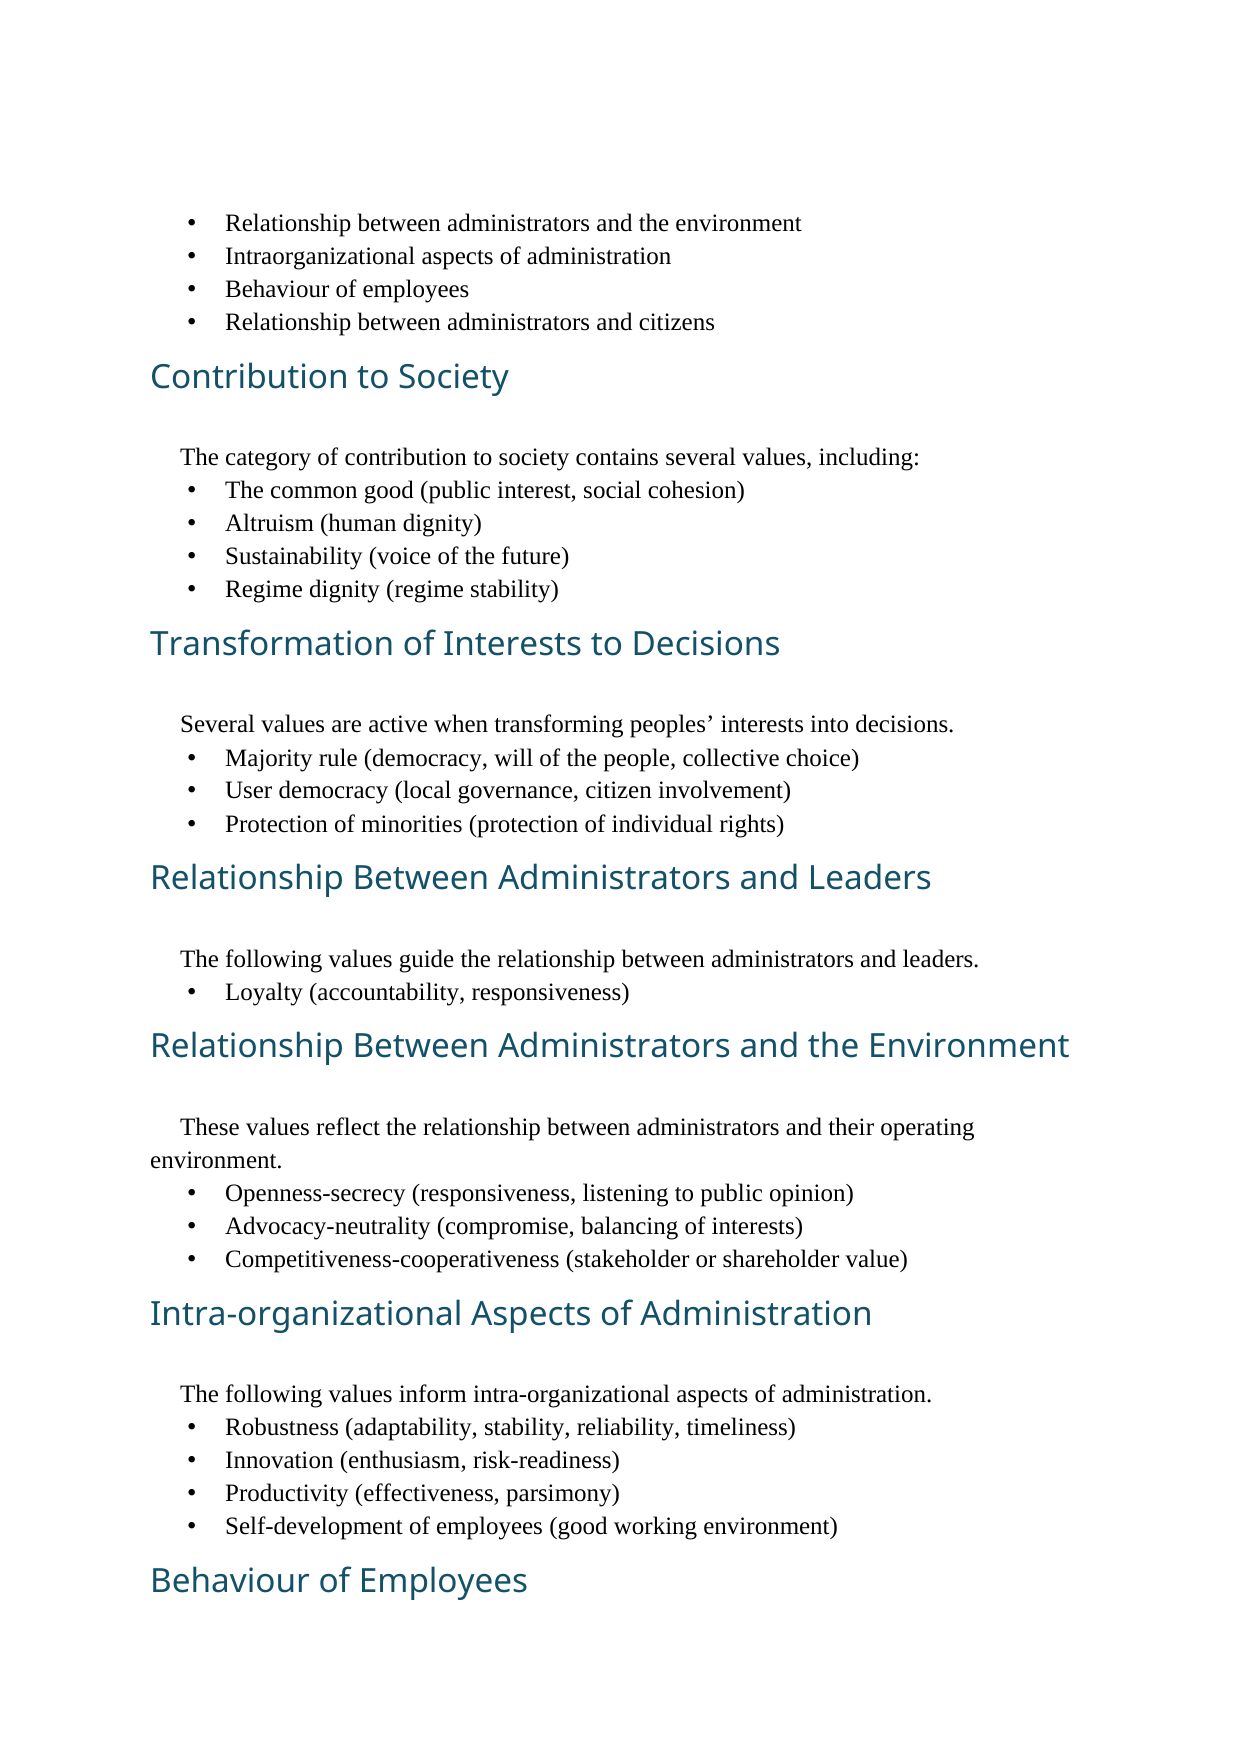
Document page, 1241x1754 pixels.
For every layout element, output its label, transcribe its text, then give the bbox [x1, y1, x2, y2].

subtitle Relationship Between Administrators and the Environment [150, 1022, 1090, 1068]
list Openness-secrecy (responsiveness, listening to public opinion) [187, 1178, 1090, 1207]
list Behaviour of employees [187, 274, 1090, 303]
text The following values guide the relationship between administrators and leaders. [150, 944, 1090, 972]
subtitle Transformation of Interests to Decisions [150, 620, 1090, 665]
list Relationship between administrators and the environment [187, 208, 1090, 237]
list Sustainability (voice of the future) [187, 541, 1090, 570]
list Altruism (human dignity) [187, 508, 1090, 537]
text Several values are active when transforming peoples’ interests into decisions. [150, 709, 1090, 738]
list Advocacy-neutrality (compromise, balancing of interests) [187, 1211, 1090, 1240]
text The following values inform intra-organizational aspects of administration. [150, 1379, 1090, 1408]
subtitle Contribution to Society [150, 353, 1090, 398]
list Intraorganizational aspects of administration [187, 241, 1090, 270]
text The category of contribution to society contains several values, including: [150, 442, 1090, 471]
list Majority rule (democracy, will of the people, collective choice) [187, 743, 1090, 771]
list User democracy (local governance, citizen involvement) [187, 776, 1090, 804]
list Loyalty (accountability, responsiveness) [187, 977, 1090, 1006]
list Self-development of employees (good working environment) [187, 1511, 1090, 1540]
list Innovation (enthusiasm, risk-readiness) [187, 1445, 1090, 1474]
subtitle Behaviour of Employees [150, 1557, 1090, 1602]
list Productivity (effectiveness, parsimony) [187, 1478, 1090, 1507]
text These values reflect the relationship between administrators and their operating environment. [150, 1112, 1090, 1174]
subtitle Intra-organizational Aspects of Administration [150, 1289, 1090, 1335]
list The common good (public interest, social cohesion) [187, 475, 1090, 504]
list Competitiveness-cooperativeness (stakeholder or shareholder value) [187, 1244, 1090, 1273]
list Protection of minorities (protection of individual rights) [187, 809, 1090, 837]
list Regime dignity (regime stability) [187, 574, 1090, 603]
list Relationship between administrators and citizens [187, 307, 1090, 336]
subtitle Relationship Between Administrators and Leaders [150, 854, 1090, 899]
list Robustness (adaptability, stability, reliability, timeliness) [187, 1412, 1090, 1441]
